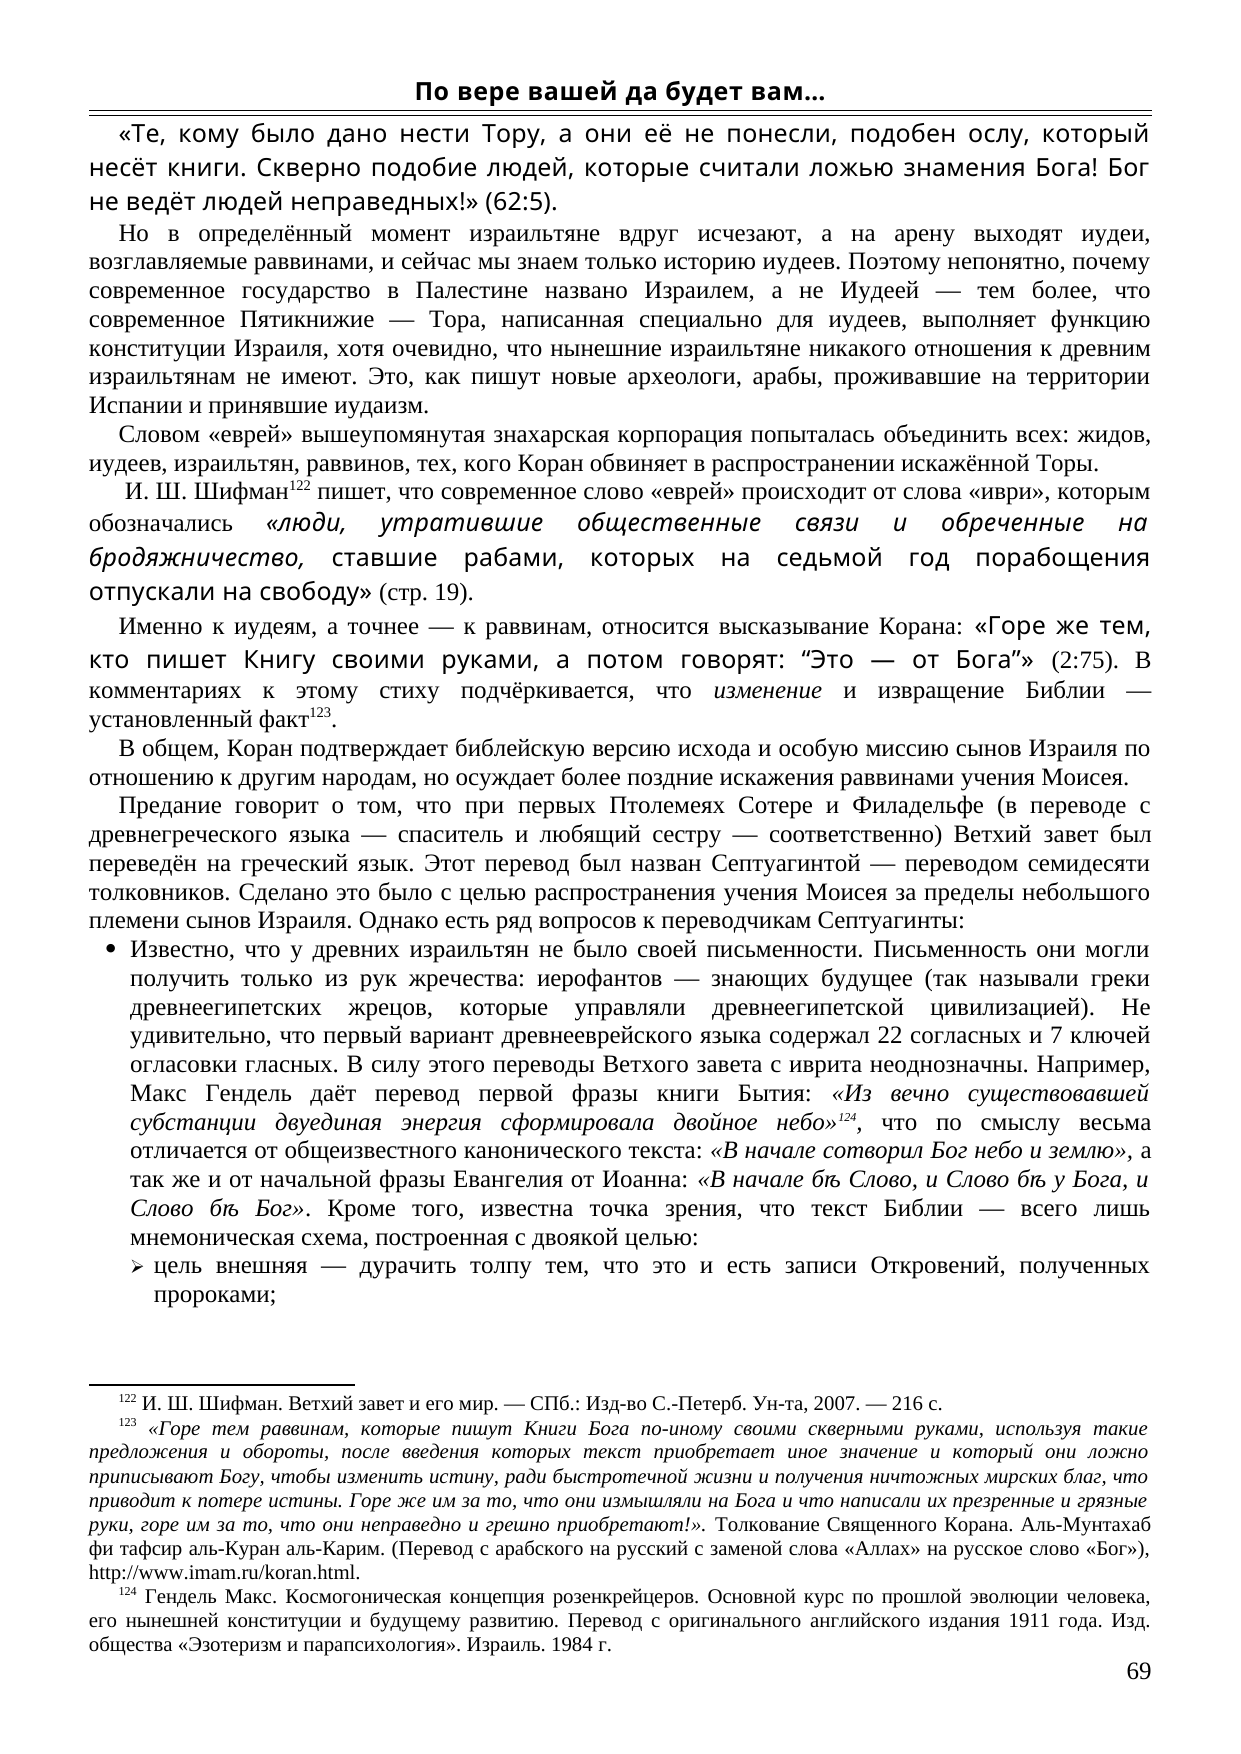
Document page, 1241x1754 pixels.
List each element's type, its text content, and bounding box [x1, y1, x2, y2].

text «Те, кому было дано нести Тору, а они её не понесли, подобен ослу, который несёт книги. Скверно подобие людей, которые считали ложью знамения Бога! Бог не ведёт людей неправедных!» (62:5). [89, 116, 1152, 218]
text И. Ш. Шифман пишет, что современное слово «еврей» происходит от слова «иври», которым обозначались «люди, утратившие общественные связи и обреченные на бродяжничество, ставшие рабами, которых на седьмой год порабощения отпускали на свободу» (стр. 19). [89, 476, 1152, 607]
list Гендель Макс. Космогоническая концепция розенкрейцеров. Основной курс по прошлой эволюции человека, его нынешней конституции и будущему развитию. Перевод с оригинального английского издания 1911 года. Изд. общества «Эзотеризм и парапсихология». Израиль. 1984 г. [89, 1584, 1152, 1656]
text «Горе тем раввинам, которые пишут Книги Бога по-иному своими скверными руками, используя такие предложения и обороты, после введения которых текст приобретает иное значение и который они ложно приписывают Богу, чтобы изменить истину, ради быстротечной жизни и получения ничтожных мирских благ, что приводит к потере истины. Горе же им за то, что они измышляли на Бога и что написали их презренные и грязные руки, горе им за то, что они неправедно и грешно приобретают!». Толкование Священного Корана. Аль-Мунтахаб фи тафсир аль-Куран аль-Карим. (Перевод с арабского на русский с заменой слова «Аллах» на русское слово «Бог»), http://www.imam.ru/koran.html. [89, 1415, 1152, 1584]
text Словом «еврей» вышеупомянутая знахарская корпорация попыталась объединить всех: жидов, иудеев, израильтян, раввинов, тех, кого Коран обвиняет в распространении искажённой Торы. [89, 419, 1152, 476]
list цель внешняя — дурачить толпу тем, что это и есть записи Откровений, полученных пророками; [130, 1250, 1152, 1308]
list Известно, что у древних израильтян не было своей письменности. Письменность они могли получить только из рук жречества: иерофантов — знающих будущее (так называли греки древнеегипетских жрецов, которые управляли древнеегипетской цивилизацией). Не удивительно, что первый вариант древнееврейского языка содержал 22 согласных и 7 ключей огласовки гласных. В силу этого переводы Ветхого завета с иврита неоднозначны. Например, Макс Гендель даёт перевод первой фразы книги Бытия: «Из вечно существовавшей субстанции двуединая энергия сформировала двойное небо», что по смыслу весьма отличается от общеизвестного канонического текста: «В начале сотворил Бог небо и землю», а так же и от начальной фразы Евангелия от Иоанна: «В начале бѣ Слово, и Слово бѣ у Бога, и Слово бѣ Бог». Кроме того, известна точка зрения, что текст Библии — всего лишь мнемоническая схема, построенная с двоякой целью: [106, 934, 1152, 1250]
text Предание говорит о том, что при первых Птолемеях Сотере и Филадельфе (в переводе с древнегреческого языка — спаситель и любящий сестру — соответственно) Ветхий завет был переведён на греческий язык. Этот перевод был назван Септуагинтой — переводом семидесяти толковников. Сделано это было с целью распространения учения Моисея за пределы небольшого племени сынов Израиля. Однако есть ряд вопросов к переводчикам Септуагинты: [89, 790, 1152, 934]
text В общем, Коран подтверждает библейскую версию исхода и особую миссию сынов Израиля по отношению к другим народам, но осуждает более поздние искажения раввинами учения Моисея. [89, 733, 1152, 790]
text Но в определённый момент израильтяне вдруг исчезают, а на арену выходят иудеи, возглавляемые раввинами, и сейчас мы знаем только историю иудеев. Поэтому непонятно, почему современное государство в Палестине названо Израилем, а не Иудеей — тем более, что современное Пятикнижие — Тора, написанная специально для иудеев, выполняет функцию конституции Израиля, хотя очевидно, что нынешние израильтяне никакого отношения к древним израильтянам не имеют. Это, как пишут новые археологи, арабы, проживавшие на территории Испании и принявшие иудаизм. [89, 218, 1152, 419]
text И. Ш. Шифман. Ветхий завет и его мир. — СПб.: Изд-во С.-Петерб. Ун-та, 2007. — 216 с. [89, 1391, 1152, 1415]
text Именно к иудеям, а точнее — к раввинам, относится высказывание Корана: «Горе же тем, кто пишет Книгу своими руками, а потом говорят: “Это — от Бога”» (2:75). В комментариях к этому стиху подчёркивается, что изменение и извращение Библии — установленный факт. [89, 607, 1152, 733]
